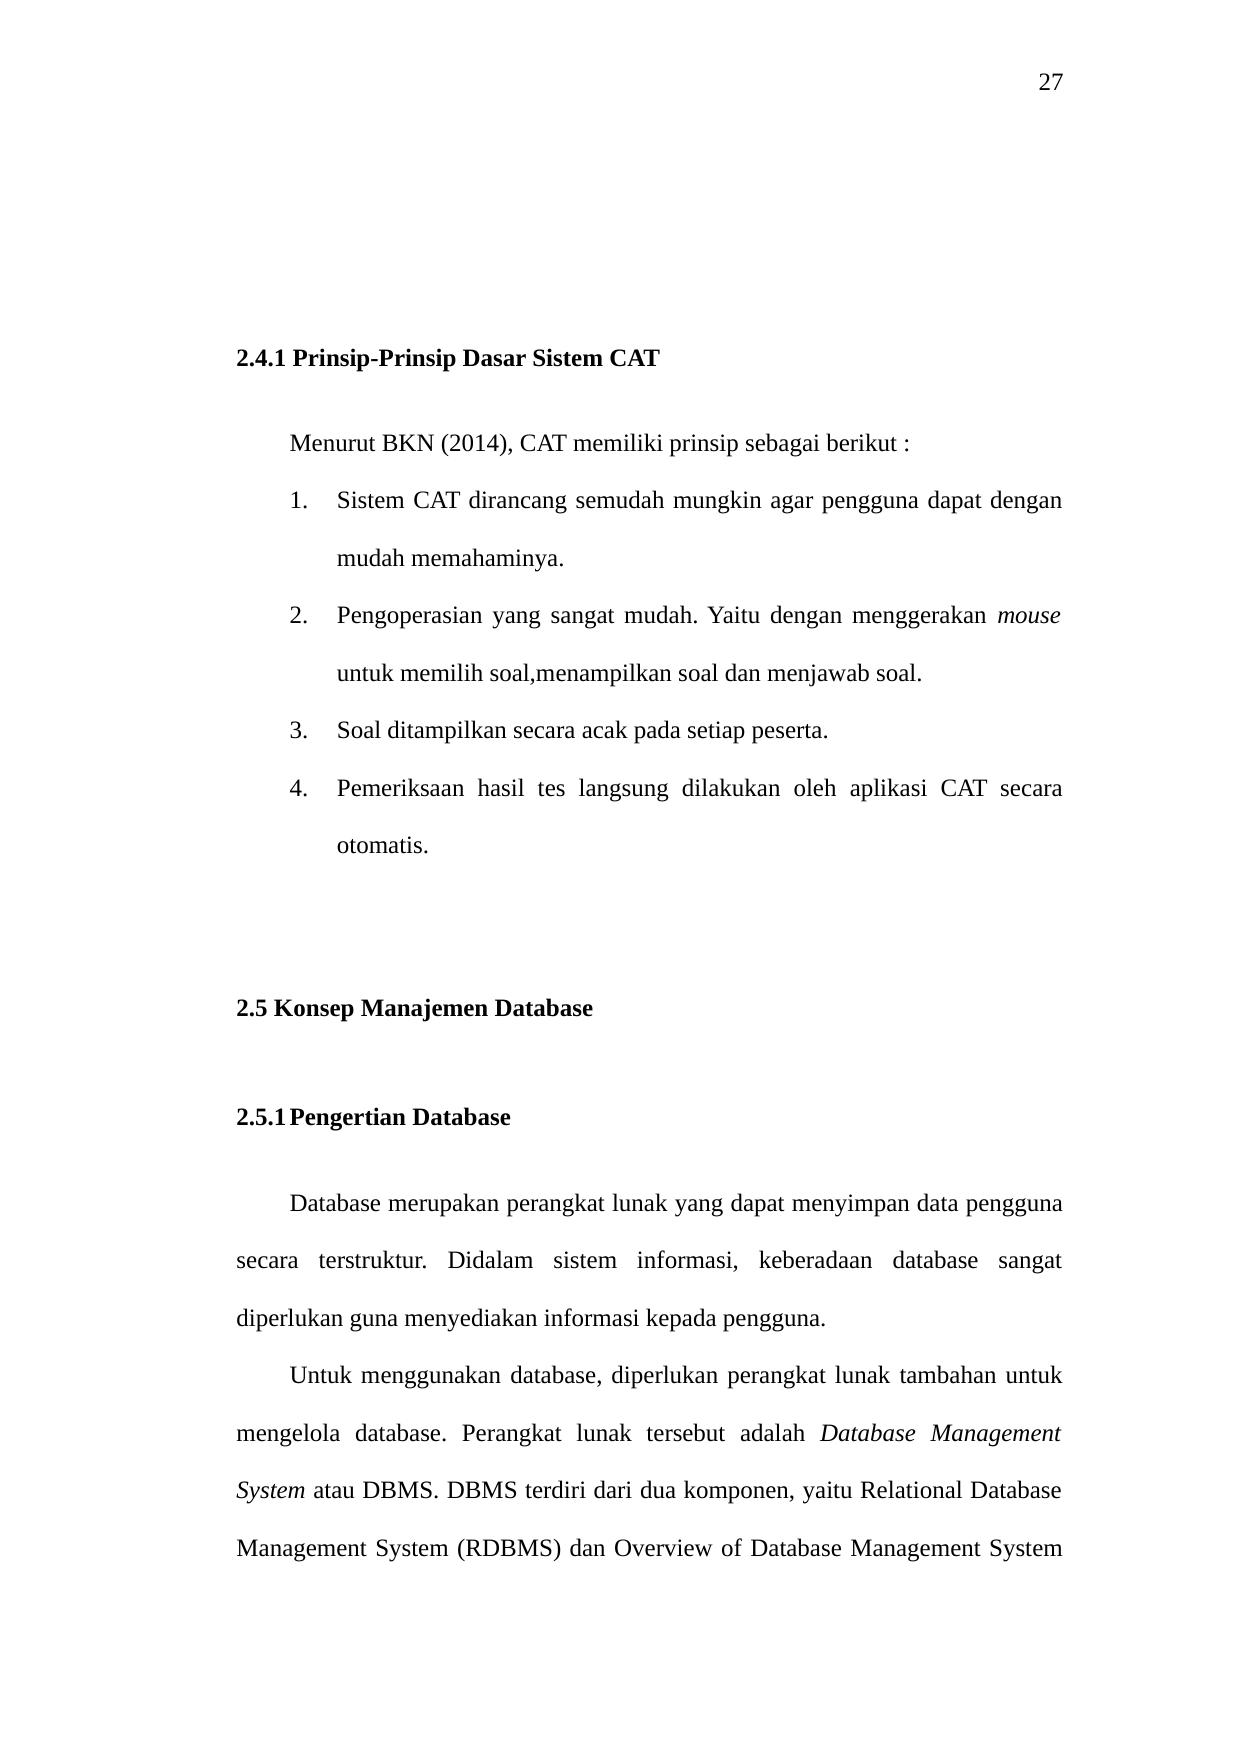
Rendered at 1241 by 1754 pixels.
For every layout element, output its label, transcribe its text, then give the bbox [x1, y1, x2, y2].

text Database merupakan perangkat lunak yang dapat menyimpan data pengguna secara terstruktur. Didalam sistem informasi, keberadaan database sangat diperlukan guna menyediakan informasi kepada pengguna. [236, 1188, 1063, 1331]
list Pemeriksaan hasil tes langsung dilakukan oleh aplikasi CAT secara otomatis. [289, 773, 1063, 859]
subtitle 2.5.1 Pengertian Database [236, 1055, 1063, 1143]
text Untuk menggunakan database, diperlukan perangkat lunak tambahan untuk mengelola database. Perangkat lunak tersebut adalah Database Management System atau DBMS. DBMS terdiri dari dua komponen, yaitu Relational Database Management System (RDBMS) dan Overview of Database Management System [236, 1360, 1063, 1561]
subtitle 2.5 Konsep Manajemen Database [236, 946, 1063, 1034]
list Soal ditampilkan secara acak pada setiap peserta. [289, 716, 1063, 744]
subtitle 2.4.1 Prinsip-Prinsip Dasar Sistem CAT [236, 295, 1063, 384]
list Pengoperasian yang sangat mudah. Yaitu dengan menggerakan mouse untuk memilih soal,menampilkan soal dan menjawab soal. [289, 601, 1063, 687]
text Menurut BKN (2014), CAT memiliki prinsip sebagai berikut : [236, 428, 1063, 457]
list Sistem CAT dirancang semudah mungkin agar pengguna dapat dengan mudah memahaminya. [289, 486, 1063, 572]
